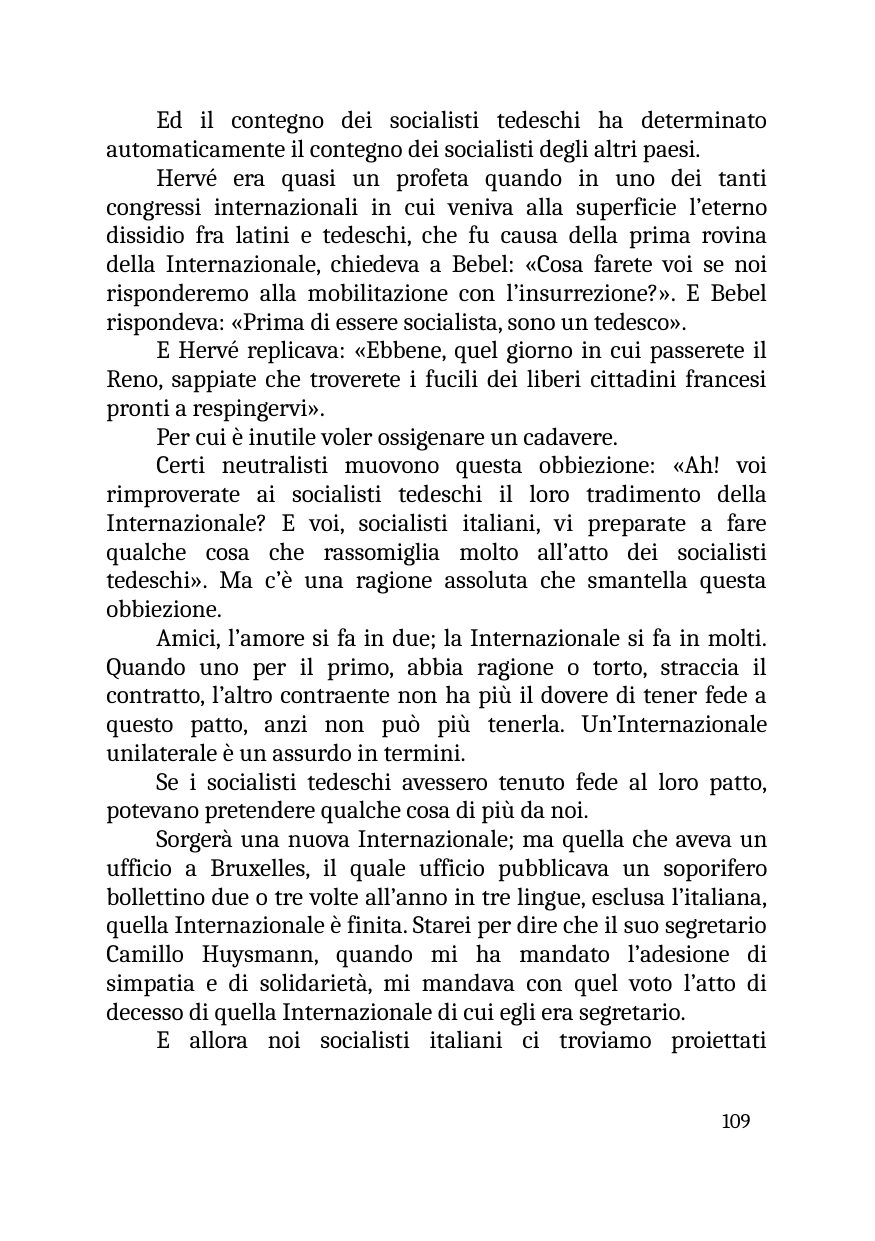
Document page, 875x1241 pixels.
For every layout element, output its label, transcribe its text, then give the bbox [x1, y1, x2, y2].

text E allora noi socialisti italiani ci troviamo proiettati [106, 1026, 768, 1055]
text Ed il contegno dei socialisti tedeschi ha determinato automaticamente il contegno dei socialisti degli altri paesi. [106, 106, 768, 164]
text Amici, l’amore si fa in due; la Internazionale si fa in molti. Quando uno per il primo, abbia ragione o torto, straccia il contratto, l’altro contraente non ha più il dovere di tener fede a questo patto, anzi non può più tenerla. Un’Internazionale unilaterale è un assurdo in termini. [106, 624, 768, 767]
text Hervé era quasi un profeta quando in uno dei tanti congressi internazionali in cui veniva alla superficie l’eterno dissidio fra latini e tedeschi, che fu causa della prima rovina della Internazionale, chiedeva a Bebel: «Cosa farete voi se noi risponderemo alla mobilitazione con l’insurrezione?». E Bebel rispondeva: «Prima di essere socialista, sono un tedesco». [106, 164, 768, 336]
text Se i socialisti tedeschi avessero tenuto fede al loro patto, potevano pretendere qualche cosa di più da noi. [106, 767, 768, 825]
text Sorgerà una nuova Internazionale; ma quella che aveva un ufficio a Bruxelles, il quale ufficio pubblicava un soporifero bollettino due o tre volte all’anno in tre lingue, esclusa l’italiana, quella Internazionale è finita. Starei per dire che il suo segretario Camillo Huysmann, quando mi ha mandato l’adesione di simpatia e di solidarietà, mi mandava con quel voto l’atto di decesso di quella Internazionale di cui egli era segretario. [106, 825, 768, 1026]
text Certi neutralisti muovono questa obbiezione: «Ah! voi rimproverate ai socialisti tedeschi il loro tradimento della Internazionale? E voi, socialisti italiani, vi preparate a fare qualche cosa che rassomiglia molto all’atto dei socialisti tedeschi». Ma c’è una ragione assoluta che smantella questa obbiezione. [106, 451, 768, 624]
text E Hervé replicava: «Ebbene, quel giorno in cui passerete il Reno, sappiate che troverete i fucili dei liberi cittadini francesi pronti a respingervi». [106, 336, 768, 422]
text Per cui è inutile voler ossigenare un cadavere. [106, 422, 768, 451]
